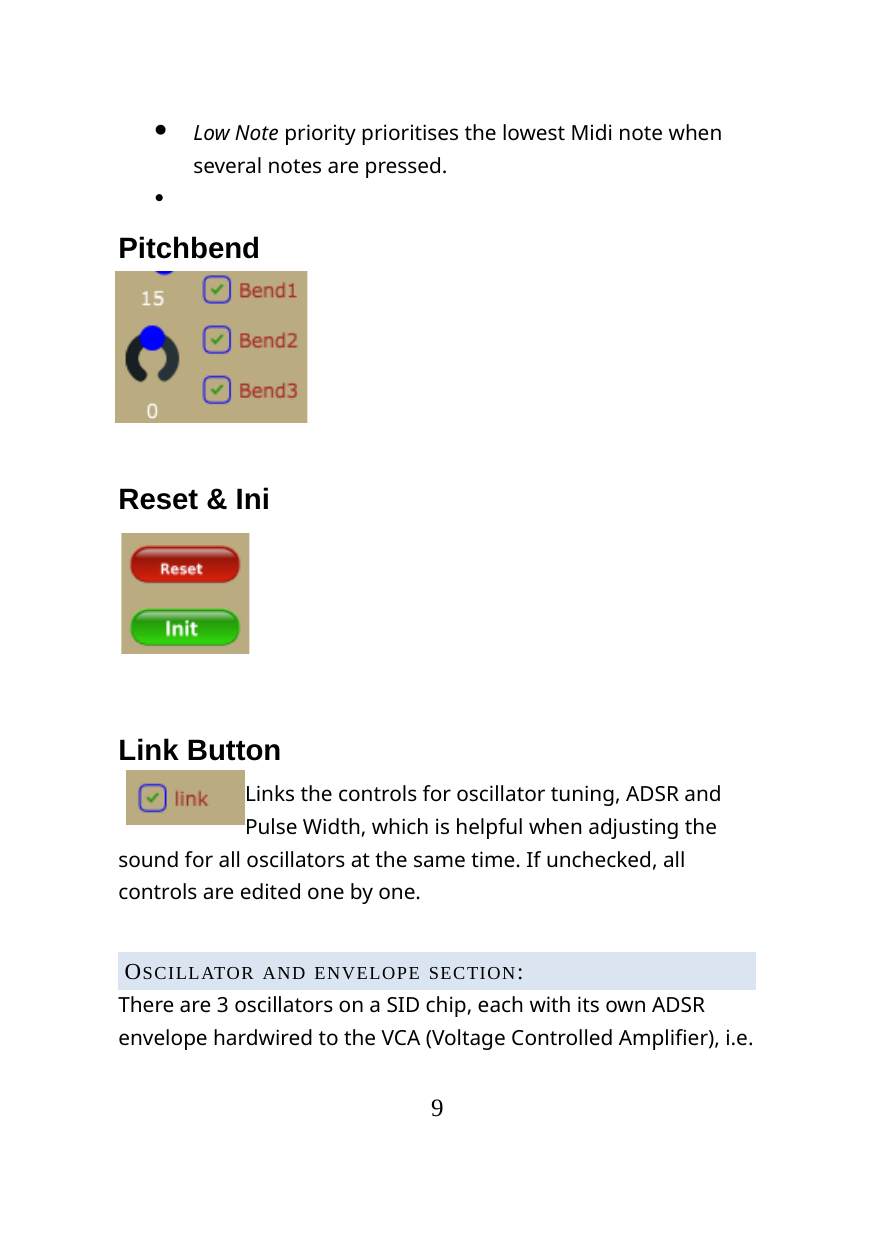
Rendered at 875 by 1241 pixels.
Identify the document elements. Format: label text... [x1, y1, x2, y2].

picture [115, 271, 308, 423]
subtitle Link Button [118, 733, 756, 767]
subtitle Reset & Ini [118, 482, 756, 516]
picture [126, 770, 245, 825]
text There are 3 oscillators on a SID chip, each with its own ADSR envelope hardwired to the VCA (Voltage Controlled Amplifier), i.e. [118, 990, 756, 1051]
list Low Note priority prioritises the lowest Midi note when several notes are pressed. [156, 118, 756, 179]
subtitle Pitchbend [118, 231, 756, 264]
text Links the controls for oscillator tuning, ADSR and Pulse Width, which is helpful when adjusting the sound for all oscillators at the same time. If unchecked, all controls are edited one by one. [118, 779, 756, 906]
picture [121, 533, 250, 654]
subtitle Oscillator and envelope section: [124, 958, 750, 984]
